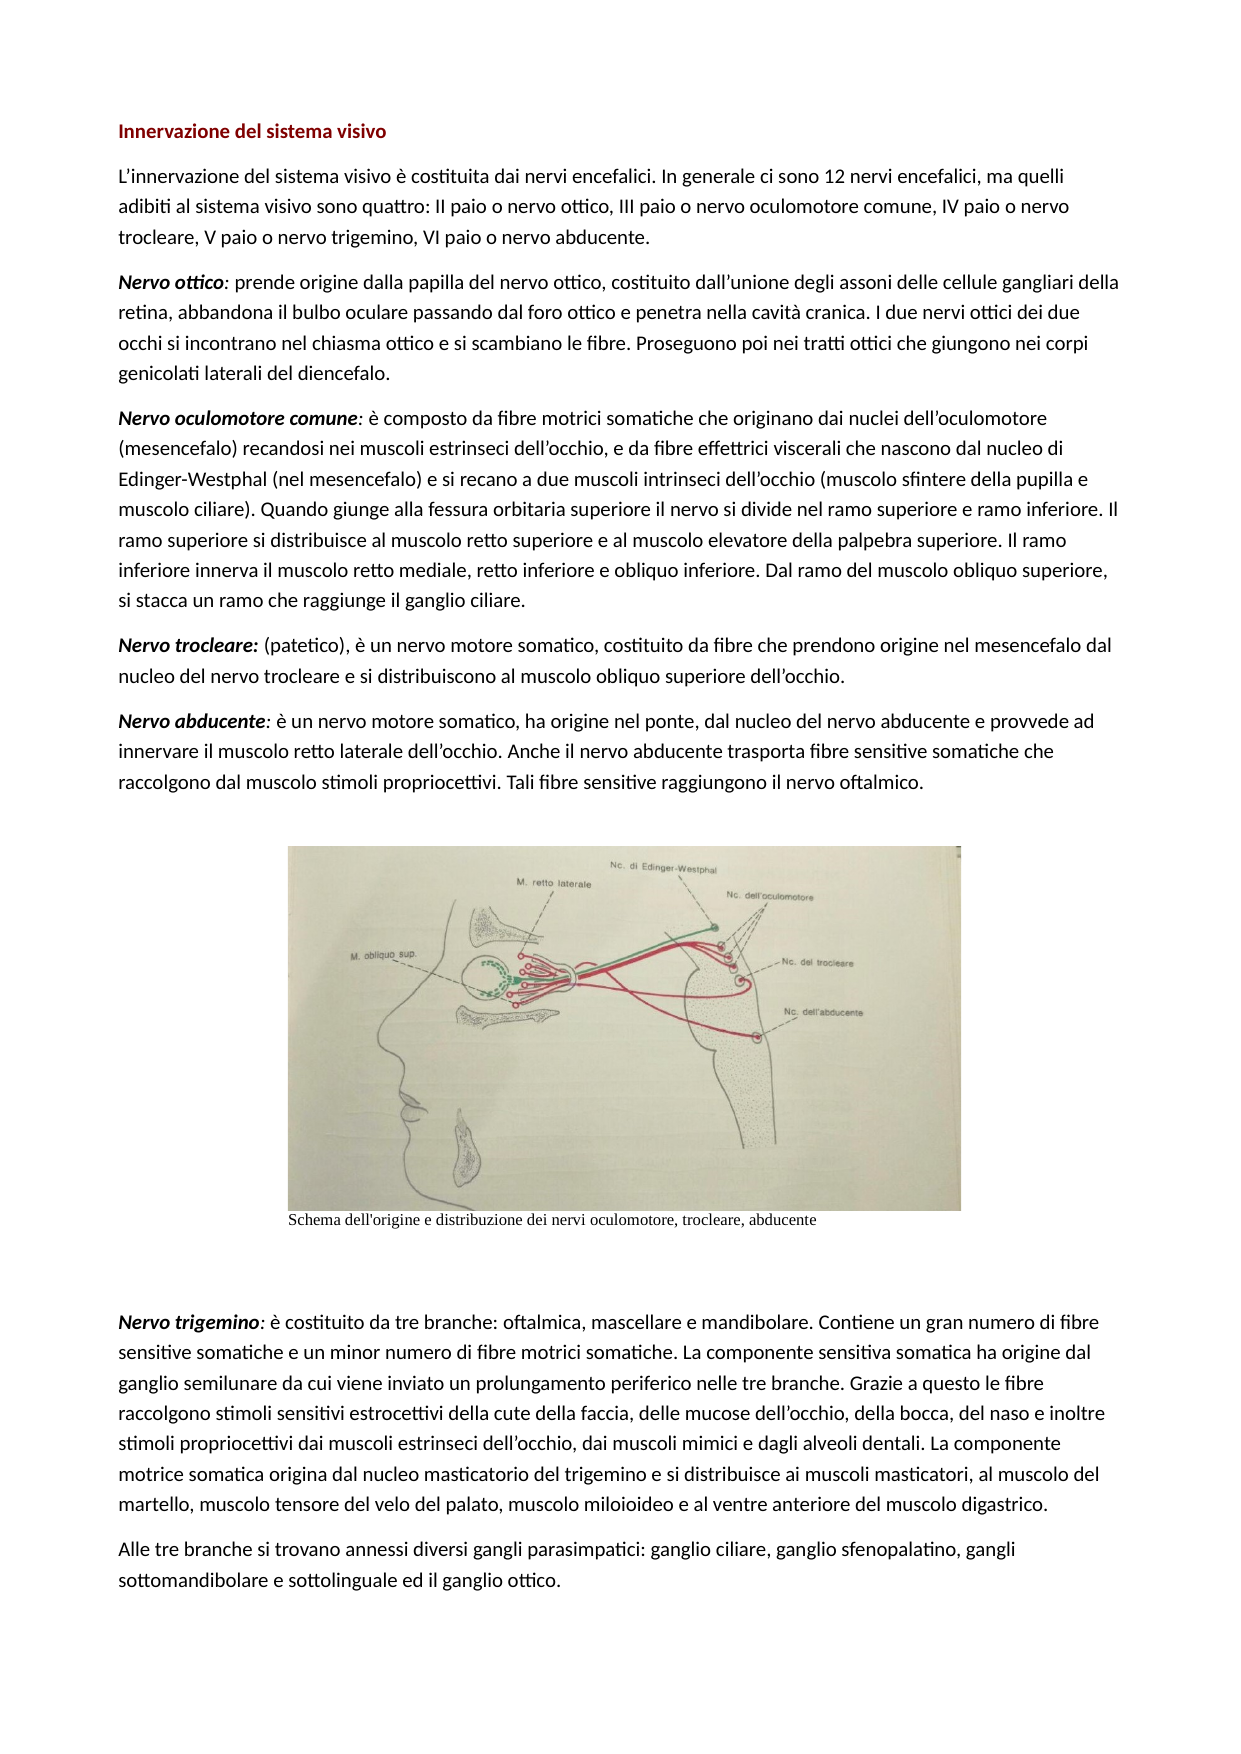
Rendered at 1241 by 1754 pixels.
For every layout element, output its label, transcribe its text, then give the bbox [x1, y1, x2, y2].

text Alle tre branche si trovano annessi diversi gangli parasimpatici: ganglio ciliare, ganglio sfenopalatino, gangli sottomandibolare e sottolinguale ed il ganglio ottico. [118, 1536, 1122, 1592]
text Nervo trocleare: (patetico), è un nervo motore somatico, costituito da fibre che prendono origine nel mesencefalo dal nucleo del nervo trocleare e si distribuiscono al muscolo obliquo superiore dell’occhio. [118, 633, 1122, 688]
text Nervo oculomotore comune: è composto da fibre motrici somatiche che originano dai nuclei dell’oculomotore (mesencefalo) recandosi nei muscoli estrinseci dell’occhio, e da fibre effettrici viscerali che nascono dal nucleo di Edinger-Westphal (nel mesencefalo) e si recano a due muscoli intrinseci dell’occhio (muscolo sfintere della pupilla e muscolo ciliare). Quando giunge alla fessura orbitaria superiore il nervo si divide nel ramo superiore e ramo inferiore. Il ramo superiore si distribuisce al muscolo retto superiore e al muscolo elevatore della palpebra superiore. Il ramo inferiore innerva il muscolo retto mediale, retto inferiore e obliquo inferiore. Dal ramo del muscolo obliquo superiore, si stacca un ramo che raggiunge il ganglio ciliare. [118, 405, 1122, 613]
text Schema dell'origine e distribuzione dei nervi oculomotore, trocleare, abducente [288, 1211, 961, 1229]
text Nervo trigemino: è costituito da tre branche: oftalmica, mascellare e mandibolare. Contiene un gran numero di fibre sensitive somatiche e un minor numero di fibre motrici somatiche. La componente sensitiva somatica ha origine dal ganglio semilunare da cui viene inviato un prolungamento periferico nelle tre branche. Grazie a questo le fibre raccolgono stimoli sensitivi estrocettivi della cute della faccia, delle mucose dell’occhio, della bocca, del naso e inoltre stimoli propriocettivi dai muscoli estrinseci dell’occhio, dai muscoli mimici e dagli alveoli dentali. La componente motrice somatica origina dal nucleo masticatorio del trigemino e si distribuisce ai muscoli masticatori, al muscolo del martello, muscolo tensore del velo del palato, muscolo miloioideo e al ventre anteriore del muscolo digastrico. [118, 1309, 1122, 1517]
picture [287, 846, 962, 1211]
text Nervo ottico: prende origine dalla papilla del nervo ottico, costituito dall’unione degli assoni delle cellule gangliari della retina, abbandona il bulbo oculare passando dal foro ottico e penetra nella cavità cranica. I due nervi ottici dei due occhi si incontrano nel chiasma ottico e si scambiano le fibre. Proseguono poi nei tratti ottici che giungono nei corpi genicolati laterali del diencefalo. [118, 269, 1122, 386]
text Nervo abducente: è un nervo motore somatico, ha origine nel ponte, dal nucleo del nervo abducente e provvede ad innervare il muscolo retto laterale dell’occhio. Anche il nervo abducente trasporta fibre sensitive somatiche che raccolgono dal muscolo stimoli propriocettivi. Tali fibre sensitive raggiungono il nervo oftalmico. [118, 708, 1122, 794]
text L’innervazione del sistema visivo è costituita dai nervi encefalici. In generale ci sono 12 nervi encefalici, ma quelli adibiti al sistema visivo sono quattro: II paio o nervo ottico, III paio o nervo oculomotore comune, IV paio o nervo trocleare, V paio o nervo trigemino, VI paio o nervo abducente. [118, 163, 1122, 249]
text Innervazione del sistema visivo [118, 118, 1122, 143]
